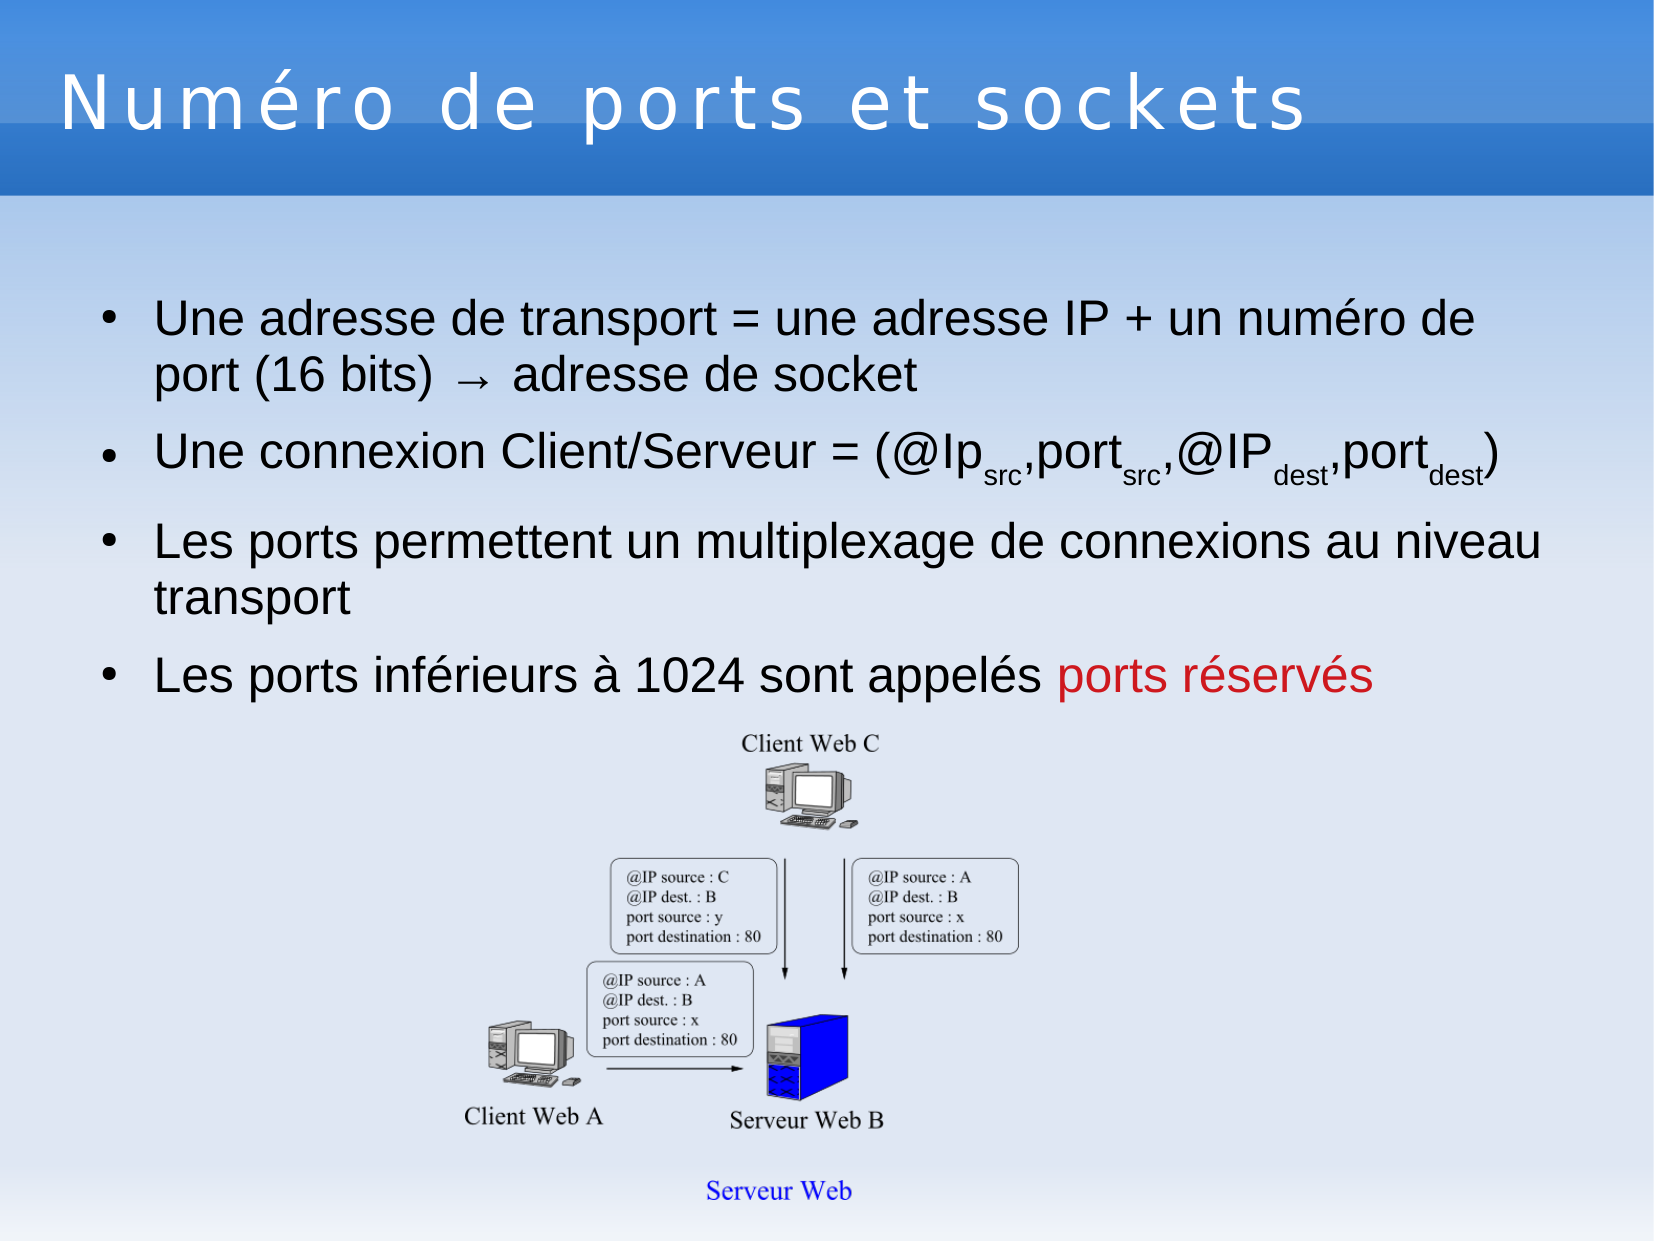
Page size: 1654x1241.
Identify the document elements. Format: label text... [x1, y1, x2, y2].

picture [0, 0, 1654, 1241]
title Numéro de ports et sockets [59, 16, 1396, 191]
list Une adresse de transport = une adresse IP + un numéro de port (16 bits) → adresse de socket Une connexion Client/Serveur = (@Ipsrc,portsrc,@IPdest,portdest) Les ports permettent un multiplexage de connexions au niveau transport Les ports inférieurs à 1024 sont appelés ports réservés [82, 290, 1571, 1109]
